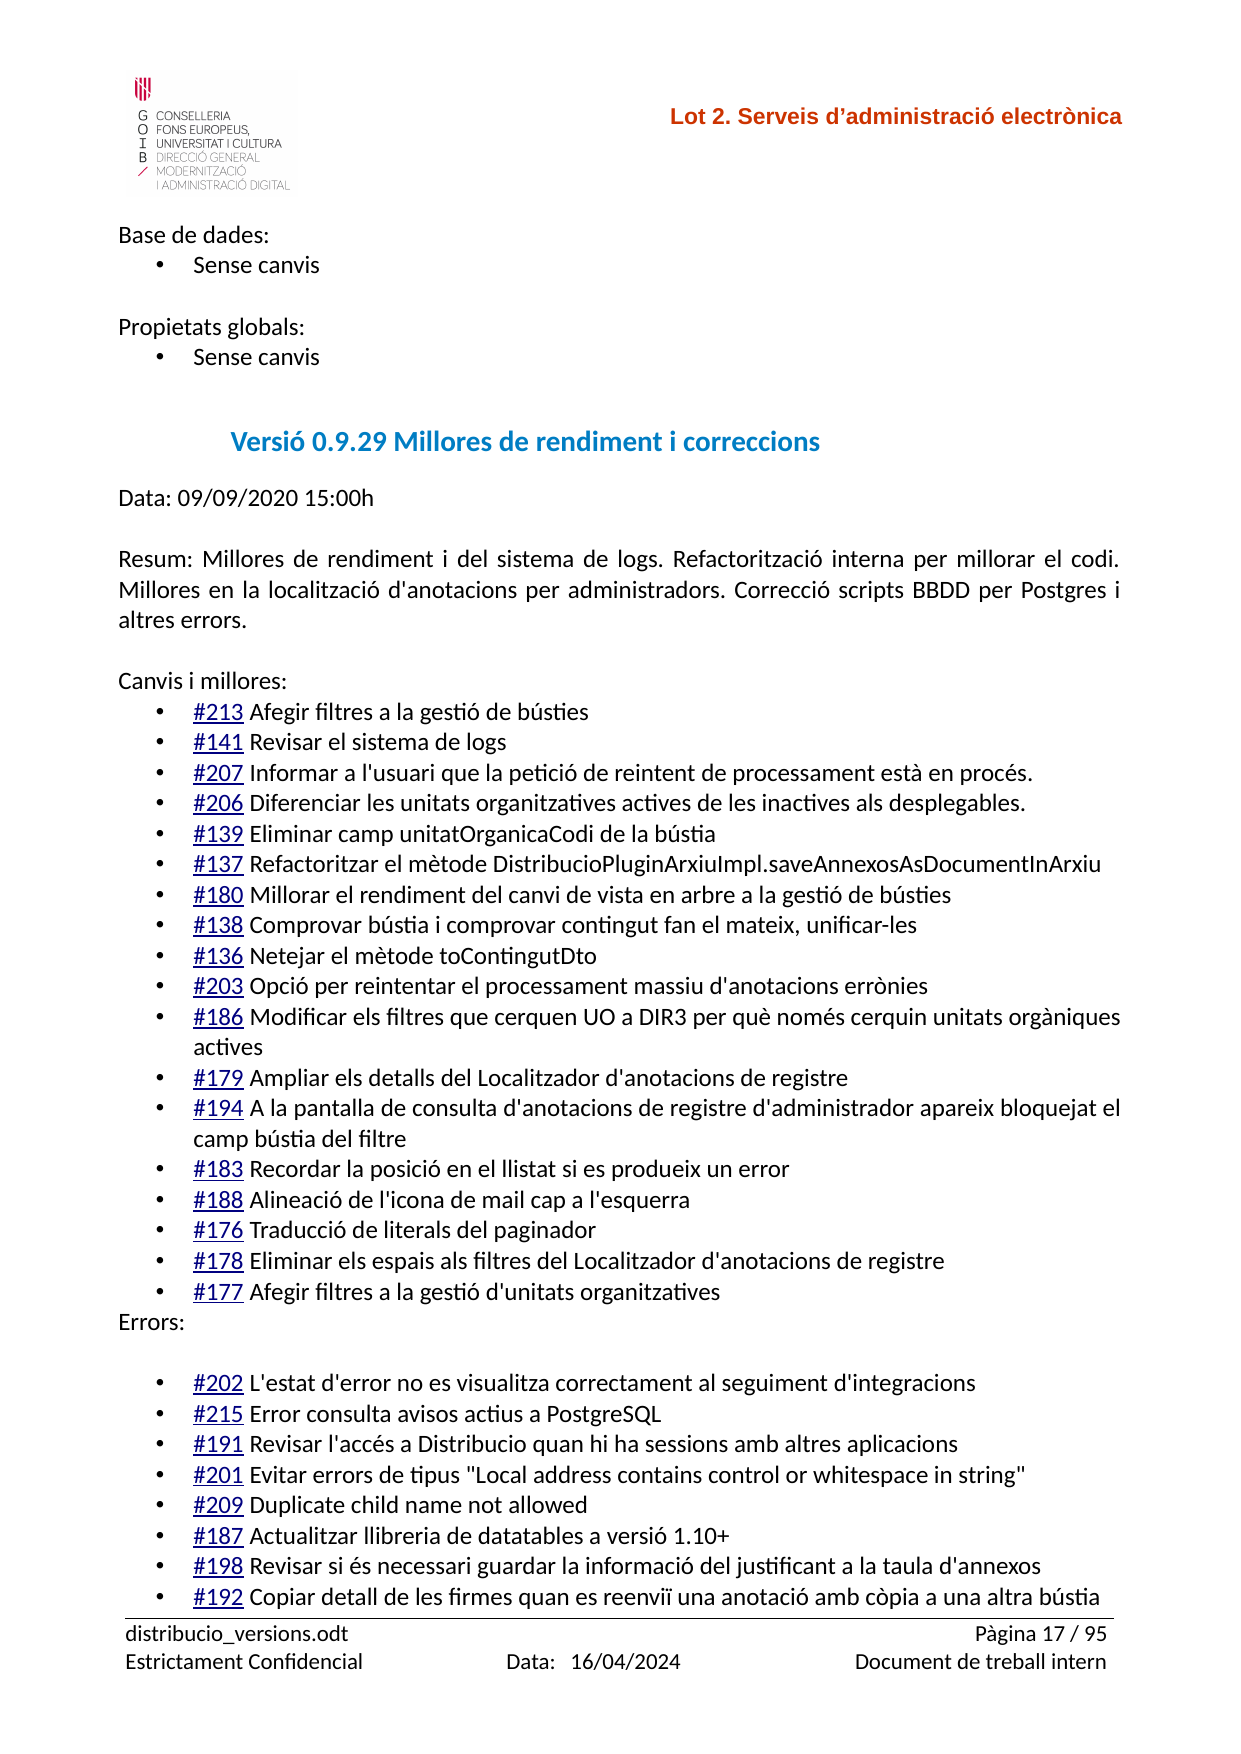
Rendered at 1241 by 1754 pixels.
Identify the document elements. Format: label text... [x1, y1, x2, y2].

list #213 Afegir filtres a la gestió de bústies [156, 696, 1122, 726]
list #141 Revisar el sistema de logs [156, 726, 1122, 757]
list #176 Traducció de literals del paginador [156, 1215, 1122, 1245]
list #183 Recordar la posició en el llistat si es produeix un error [156, 1154, 1122, 1184]
list #215 Error consulta avisos actius a PostgreSQL [156, 1398, 1122, 1428]
list #139 Eliminar camp unitatOrganicaCodi de la bústia [156, 818, 1122, 848]
list #136 Netejar el mètode toContingutDto [156, 940, 1122, 971]
text Errors: [118, 1306, 1122, 1337]
text Data: 09/09/2020 15:00h [118, 482, 1122, 513]
list #186 Modificar els filtres que cerquen UO a DIR3 per què només cerquin unitats orgàniques actives [156, 1001, 1122, 1062]
list #192 Copiar detall de les firmes quan es reenviï una anotació amb còpia a una altra bústia [156, 1581, 1122, 1611]
list Sense canvis [156, 250, 1122, 280]
list #178 Eliminar els espais als filtres del Localitzador d'anotacions de registre [156, 1245, 1122, 1276]
list #202 L'estat d'error no es visualitza correctament al seguiment d'integracions [156, 1367, 1122, 1398]
text Base de dades: [118, 219, 1122, 250]
list #179 Ampliar els detalls del Localitzador d'anotacions de registre [156, 1062, 1122, 1093]
list #180 Millorar el rendiment del canvi de vista en arbre a la gestió de bústies [156, 879, 1122, 909]
list #201 Evitar errors de tipus "Local address contains control or whitespace in string" [156, 1459, 1122, 1489]
list #198 Revisar si és necessari guardar la informació del justificant a la taula d'annexos [156, 1550, 1122, 1581]
list #177 Afegir filtres a la gestió d'unitats organitzatives [156, 1276, 1122, 1306]
text Resum: Millores de rendiment i del sistema de logs. Refactorització interna per millorar el codi. Millores en la localització d'anotacions per administradors. Correcció scripts BBDD per Postgres i altres errors. [118, 543, 1122, 635]
list #188 Alineació de l'icona de mail cap a l'esquerra [156, 1184, 1122, 1215]
subtitle Versió 0.9.29 Millores de rendiment i correccions [153, 423, 1122, 458]
list #206 Diferenciar les unitats organitzatives actives de les inactives als desplegables. [156, 787, 1122, 818]
list #209 Duplicate child name not allowed [156, 1489, 1122, 1520]
list #207 Informar a l'usuari que la petició de reintent de processament està en procés. [156, 757, 1122, 787]
list #203 Opció per reintentar el processament massiu d'anotacions errònies [156, 971, 1122, 1001]
list #137 Refactoritzar el mètode DistribucioPluginArxiuImpl.saveAnnexosAsDocumentInArxiu [156, 848, 1122, 879]
list #138 Comprovar bústia i comprovar contingut fan el mateix, unificar-les [156, 909, 1122, 940]
text Propietats globals: [118, 311, 1122, 341]
list #194 A la pantalla de consulta d'anotacions de registre d'administrador apareix bloquejat el camp bústia del filtre [156, 1093, 1122, 1154]
text Canvis i millores: [118, 665, 1122, 696]
list #191 Revisar l'accés a Distribucio quan hi ha sessions amb altres aplicacions [156, 1428, 1122, 1459]
list #187 Actualitzar llibreria de datatables a versió 1.10+ [156, 1520, 1122, 1550]
list Sense canvis [156, 341, 1122, 372]
picture [126, 70, 299, 197]
